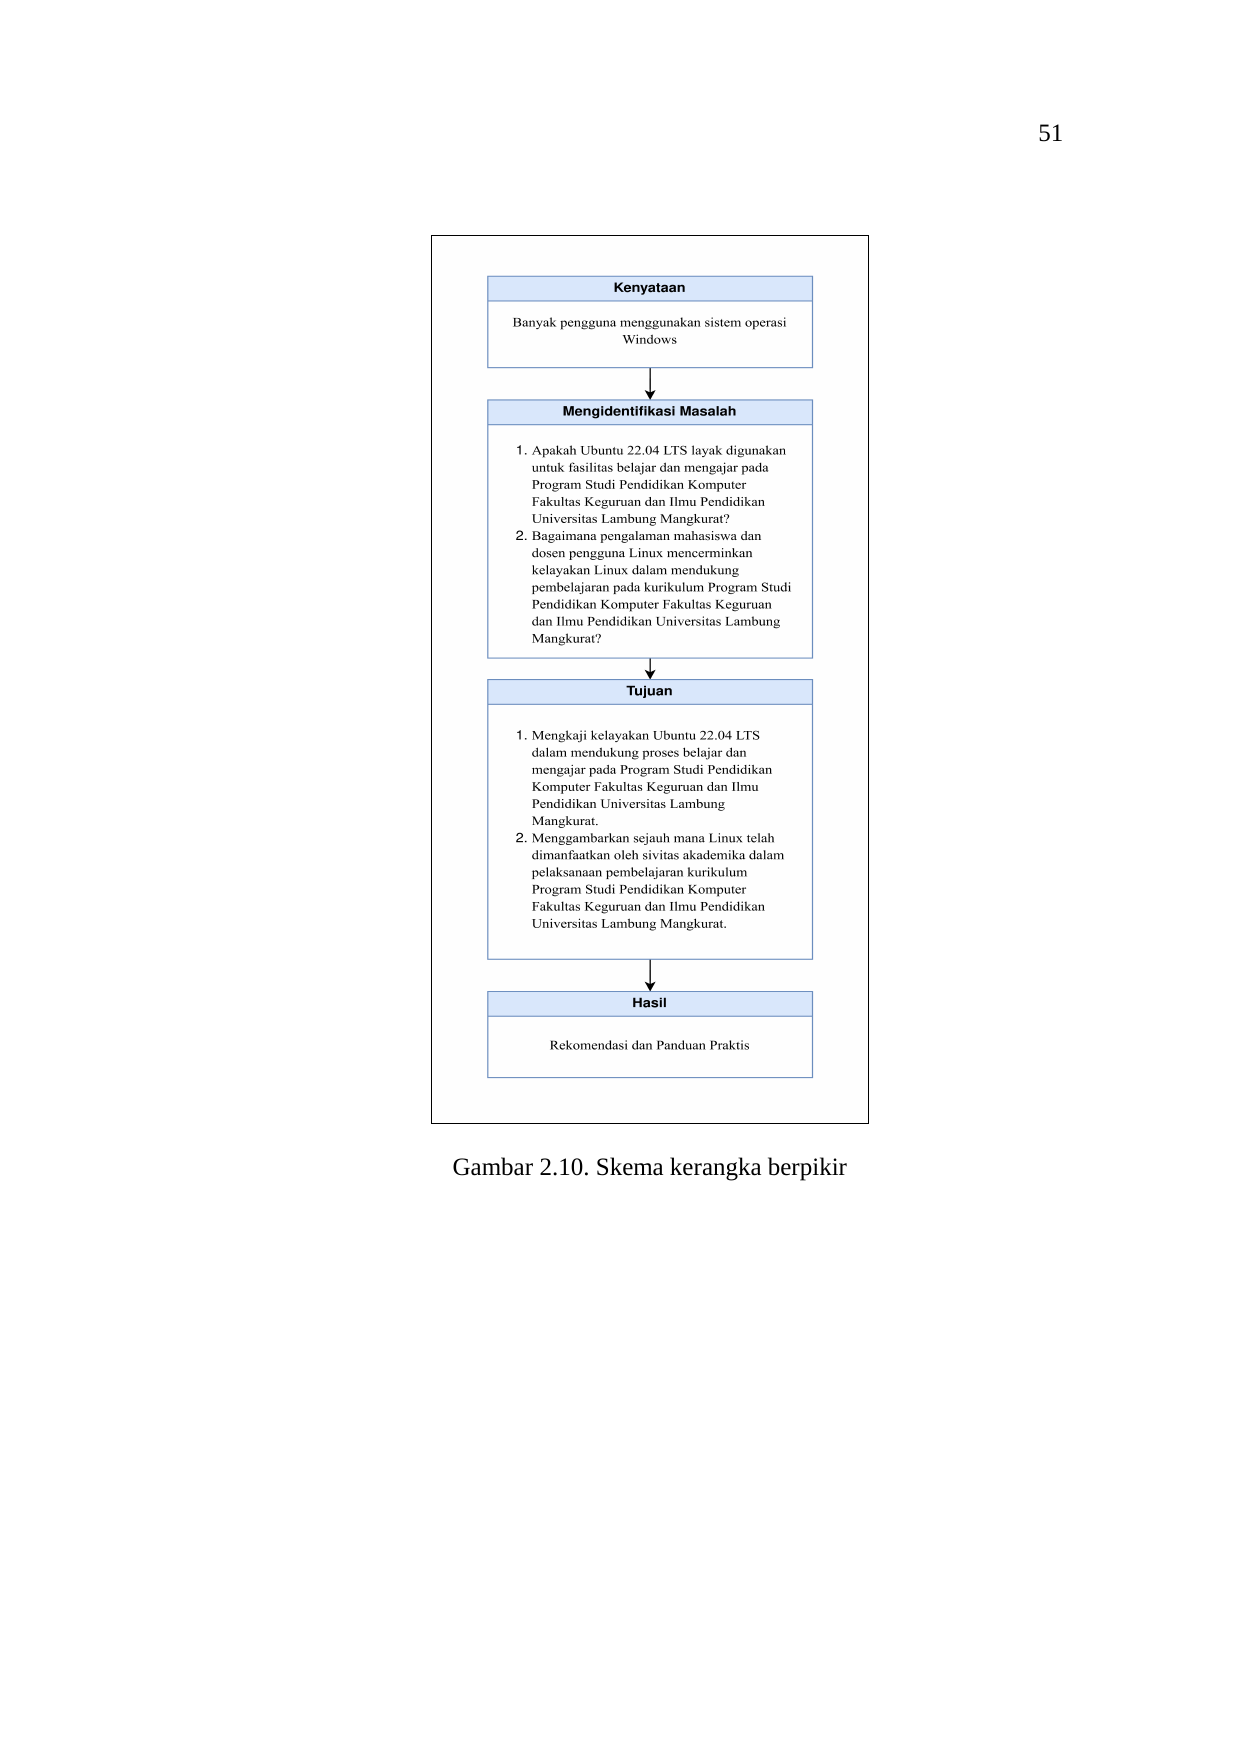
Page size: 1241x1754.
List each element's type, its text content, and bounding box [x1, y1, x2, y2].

text Gambar 2.10. Skema kerangka berpikir [431, 1124, 868, 1181]
text [432, 236, 868, 1123]
picture [433, 238, 866, 1120]
